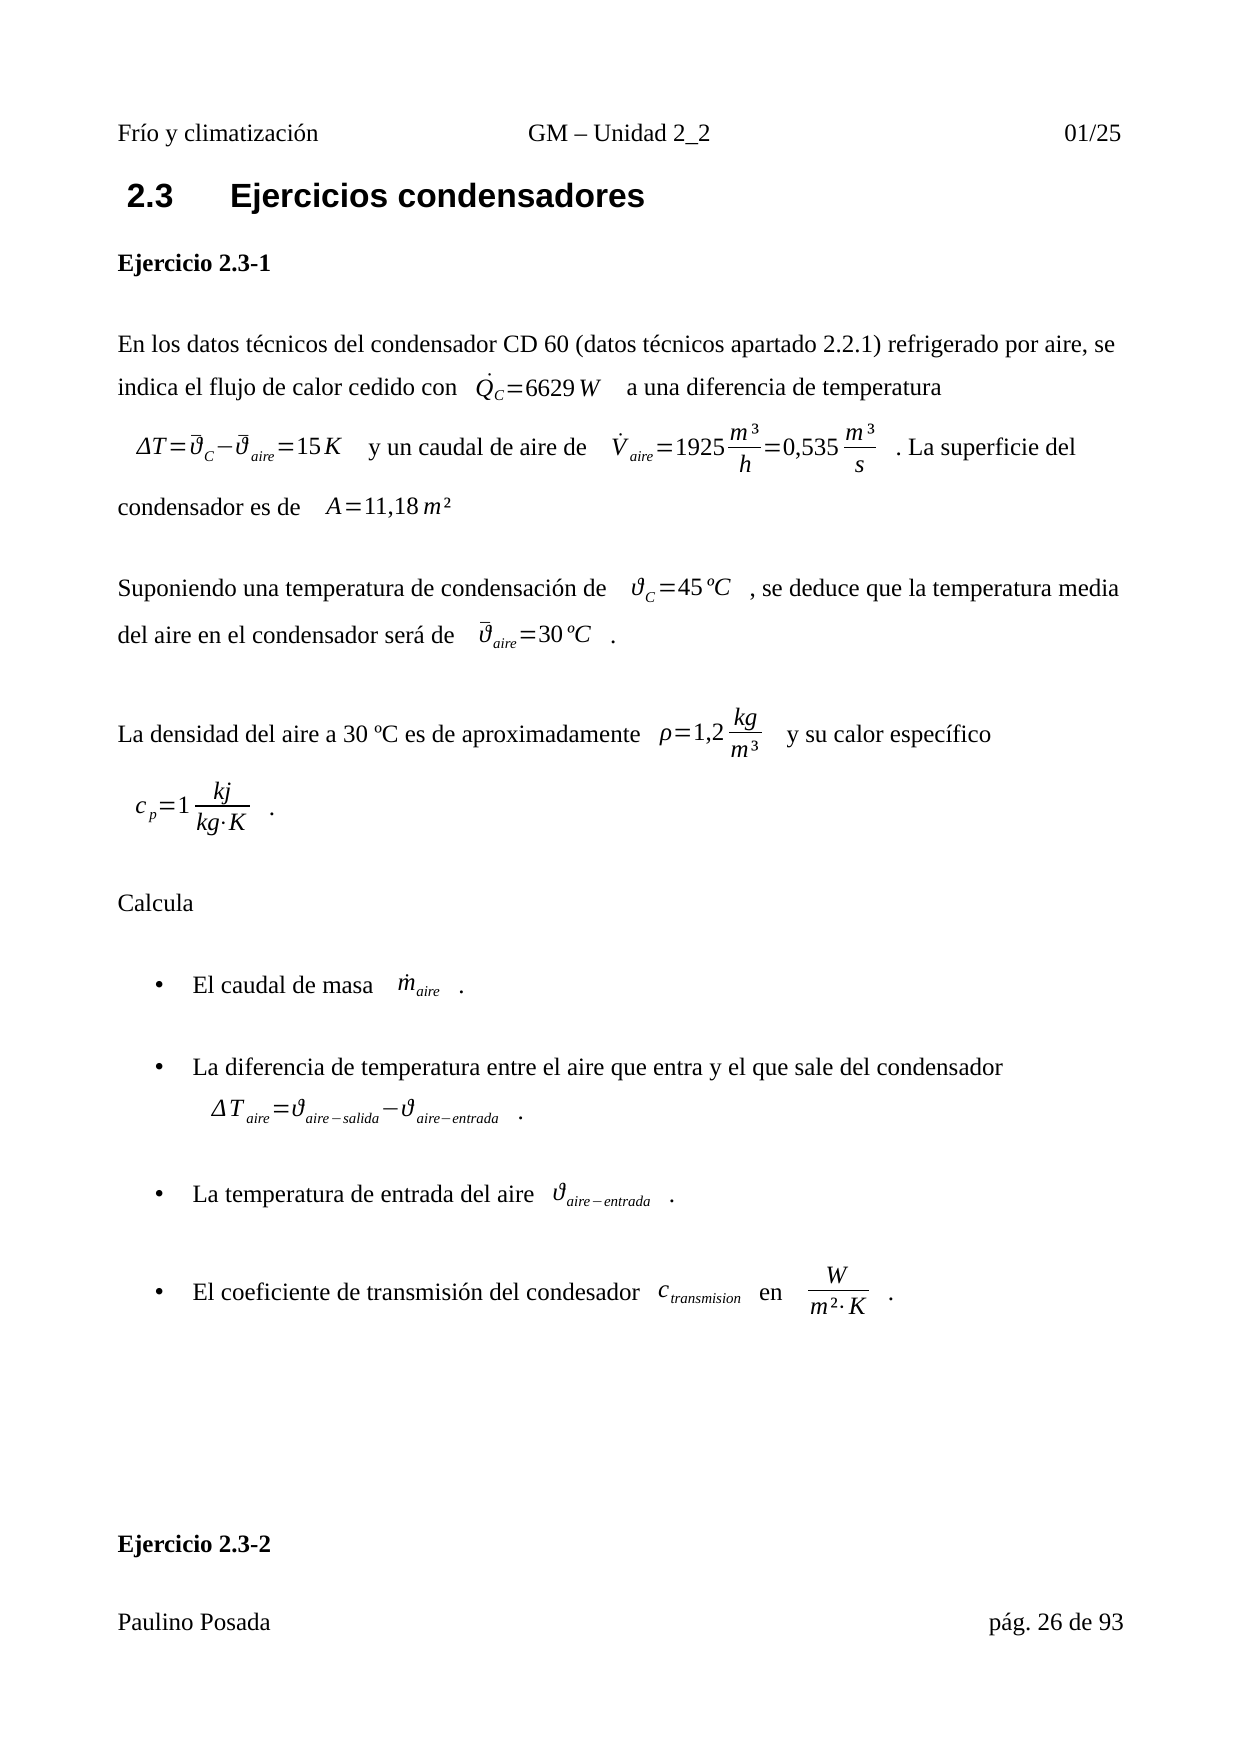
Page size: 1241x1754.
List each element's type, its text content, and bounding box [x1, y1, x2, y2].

list La diferencia de temperatura entre el aire que entra y el que sale del condensador. [155, 1052, 1123, 1126]
text La densidad del aire a 30 ºC es de aproximadamente y su calor específico . [117, 704, 1123, 836]
list El caudal de masa . [155, 969, 1123, 1000]
text Calcula [117, 888, 1123, 917]
text Ejercicio 2.3-1 [117, 248, 1123, 277]
text Suponiendo una temperatura de condensación de , se deduce que la temperatura media del aire en el condensador será de . [117, 573, 1123, 652]
list El coeficiente de transmisión del condesadoren . [155, 1262, 1123, 1321]
text Ejercicio 2.3-2 [117, 1529, 1123, 1558]
list La temperatura de entrada del aire. [155, 1178, 1123, 1210]
text En los datos técnicos del condensador CD 60 (datos técnicos apartado 2.2.1) refrigerado por aire, se indica el flujo de calor cedido con a una diferencia de temperatura y un caudal de aire de . La superficie del condensador es de [117, 329, 1123, 521]
subtitle Ejercicios condensadores [117, 176, 1123, 215]
